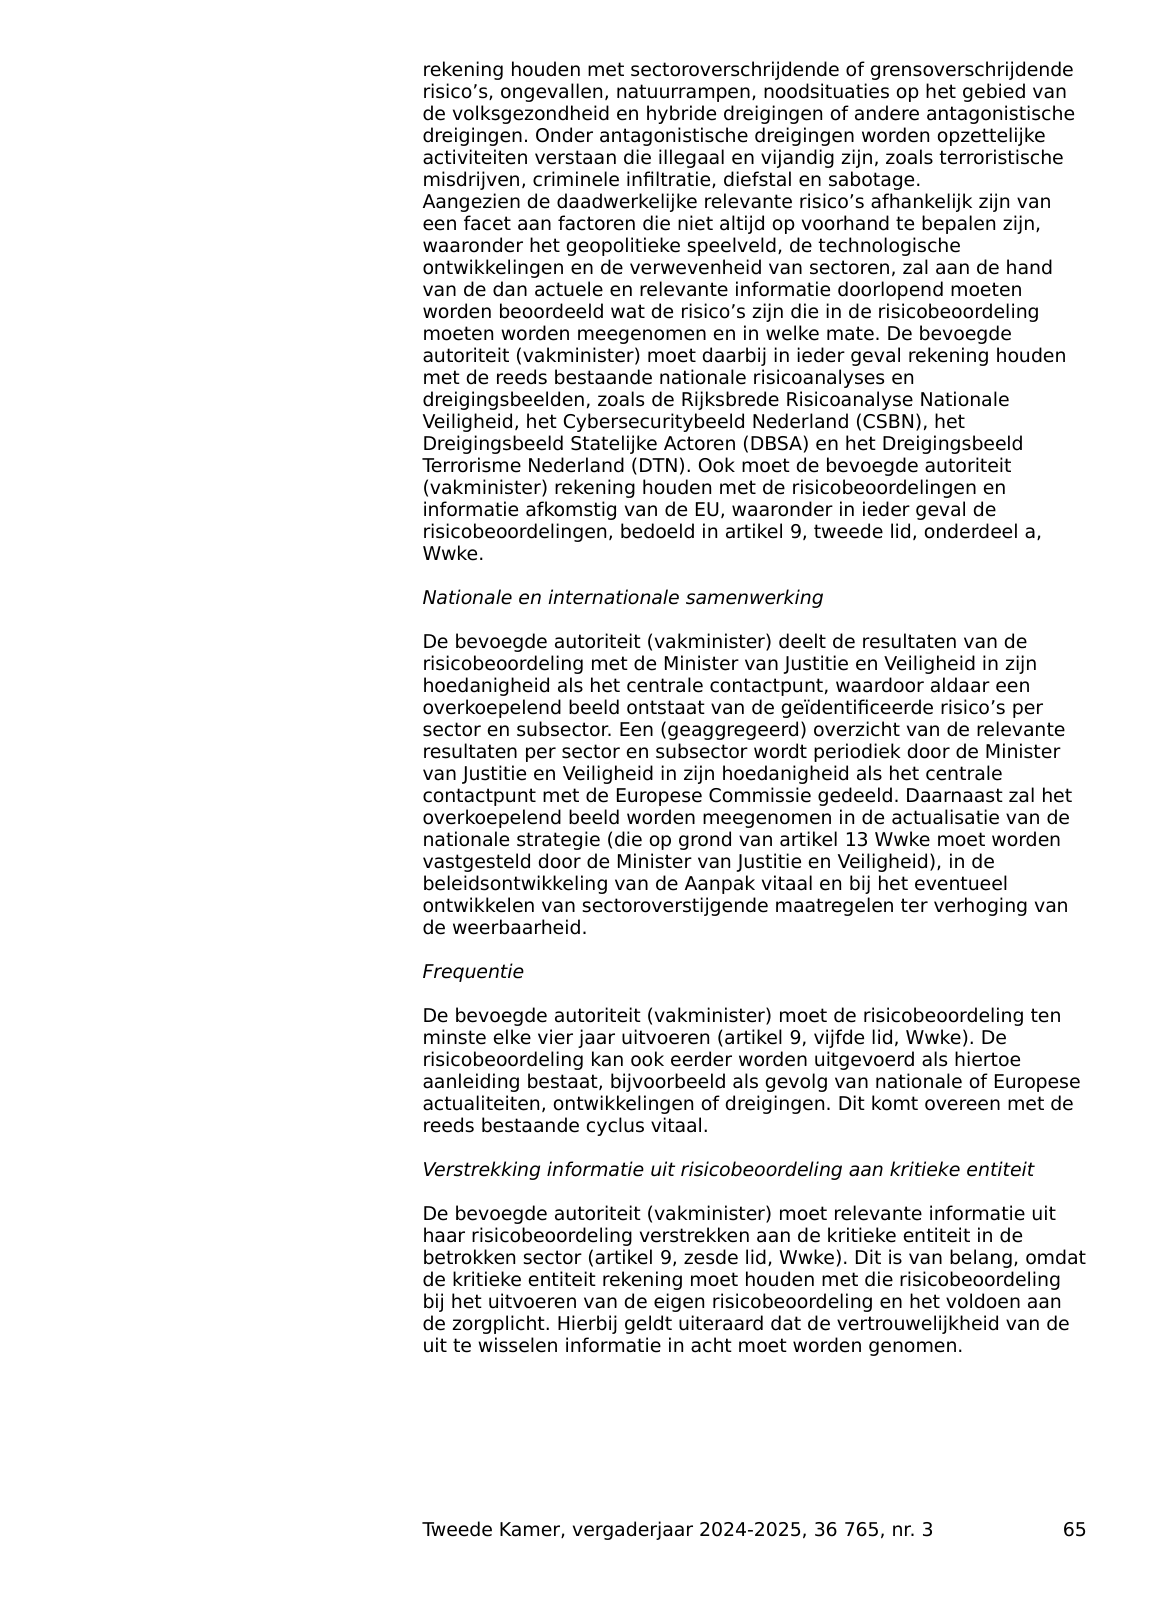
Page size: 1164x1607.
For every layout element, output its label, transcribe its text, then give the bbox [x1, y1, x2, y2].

subtitle Frequentie [422, 961, 1087, 983]
text De bevoegde autoriteit (vakminister) deelt de resultaten van de risicobeoordeling met de Minister van Justitie en Veiligheid in zijn hoedanigheid als het centrale contactpunt, waardoor aldaar een overkoepelend beeld ontstaat van de geïdentificeerde risico’s per sector en subsector. Een (geaggregeerd) overzicht van de relevante resultaten per sector en subsector wordt periodiek door de Minister van Justitie en Veiligheid in zijn hoedanigheid als het centrale contactpunt met de Europese Commissie gedeeld. Daarnaast zal het overkoepelend beeld worden meegenomen in de actualisatie van de nationale strategie (die op grond van artikel 13 Wwke moet worden vastgesteld door de Minister van Justitie en Veiligheid), in de beleidsontwikkeling van de Aanpak vitaal en bij het eventueel ontwikkelen van sectoroverstijgende maatregelen ter verhoging van de weerbaarheid. [422, 631, 1087, 939]
subtitle Verstrekking informatie uit risicobeoordeling aan kritieke entiteit [422, 1159, 1087, 1181]
text Aangezien de daadwerkelijke relevante risico’s afhankelijk zijn van een facet aan factoren die niet altijd op voorhand te bepalen zijn, waaronder het geopolitieke speelveld, de technologische ontwikkelingen en de verwevenheid van sectoren, zal aan de hand van de dan actuele en relevante informatie doorlopend moeten worden beoordeeld wat de risico’s zijn die in de risicobeoordeling moeten worden meegenomen en in welke mate. De bevoegde autoriteit (vakminister) moet daarbij in ieder geval rekening houden met de reeds bestaande nationale risicoanalyses en dreigingsbeelden, zoals de Rijksbrede Risicoanalyse Nationale Veiligheid, het Cybersecuritybeeld Nederland (CSBN), het Dreigingsbeeld Statelijke Actoren (DBSA) en het Dreigingsbeeld Terrorisme Nederland (DTN). Ook moet de bevoegde autoriteit (vakminister) rekening houden met de risicobeoordelingen en informatie afkomstig van de EU, waaronder in ieder geval de risicobeoordelingen, bedoeld in artikel 9, tweede lid, onderdeel a, Wwke. [422, 191, 1087, 564]
subtitle Nationale en internationale samenwerking [422, 587, 1087, 609]
text De bevoegde autoriteit (vakminister) moet de risicobeoordeling ten minste elke vier jaar uitvoeren (artikel 9, vijfde lid, Wwke). De risicobeoordeling kan ook eerder worden uitgevoerd als hiertoe aanleiding bestaat, bijvoorbeeld als gevolg van nationale of Europese actualiteiten, ontwikkelingen of dreigingen. Dit komt overeen met de reeds bestaande cyclus vitaal. [422, 1005, 1087, 1137]
text rekening houden met sectoroverschrijdende of grensoverschrijdende risico’s, ongevallen, natuurrampen, noodsituaties op het gebied van de volksgezondheid en hybride dreigingen of andere antagonistische dreigingen. Onder antagonistische dreigingen worden opzettelijke activiteiten verstaan die illegaal en vijandig zijn, zoals terroristische misdrijven, criminele infiltratie, diefstal en sabotage. [422, 59, 1087, 191]
text De bevoegde autoriteit (vakminister) moet relevante informatie uit haar risicobeoordeling verstrekken aan de kritieke entiteit in de betrokken sector (artikel 9, zesde lid, Wwke). Dit is van belang, omdat de kritieke entiteit rekening moet houden met die risicobeoordeling bij het uitvoeren van de eigen risicobeoordeling en het voldoen aan de zorgplicht. Hierbij geldt uiteraard dat de vertrouwelijkheid van de uit te wisselen informatie in acht moet worden genomen. [422, 1203, 1087, 1357]
